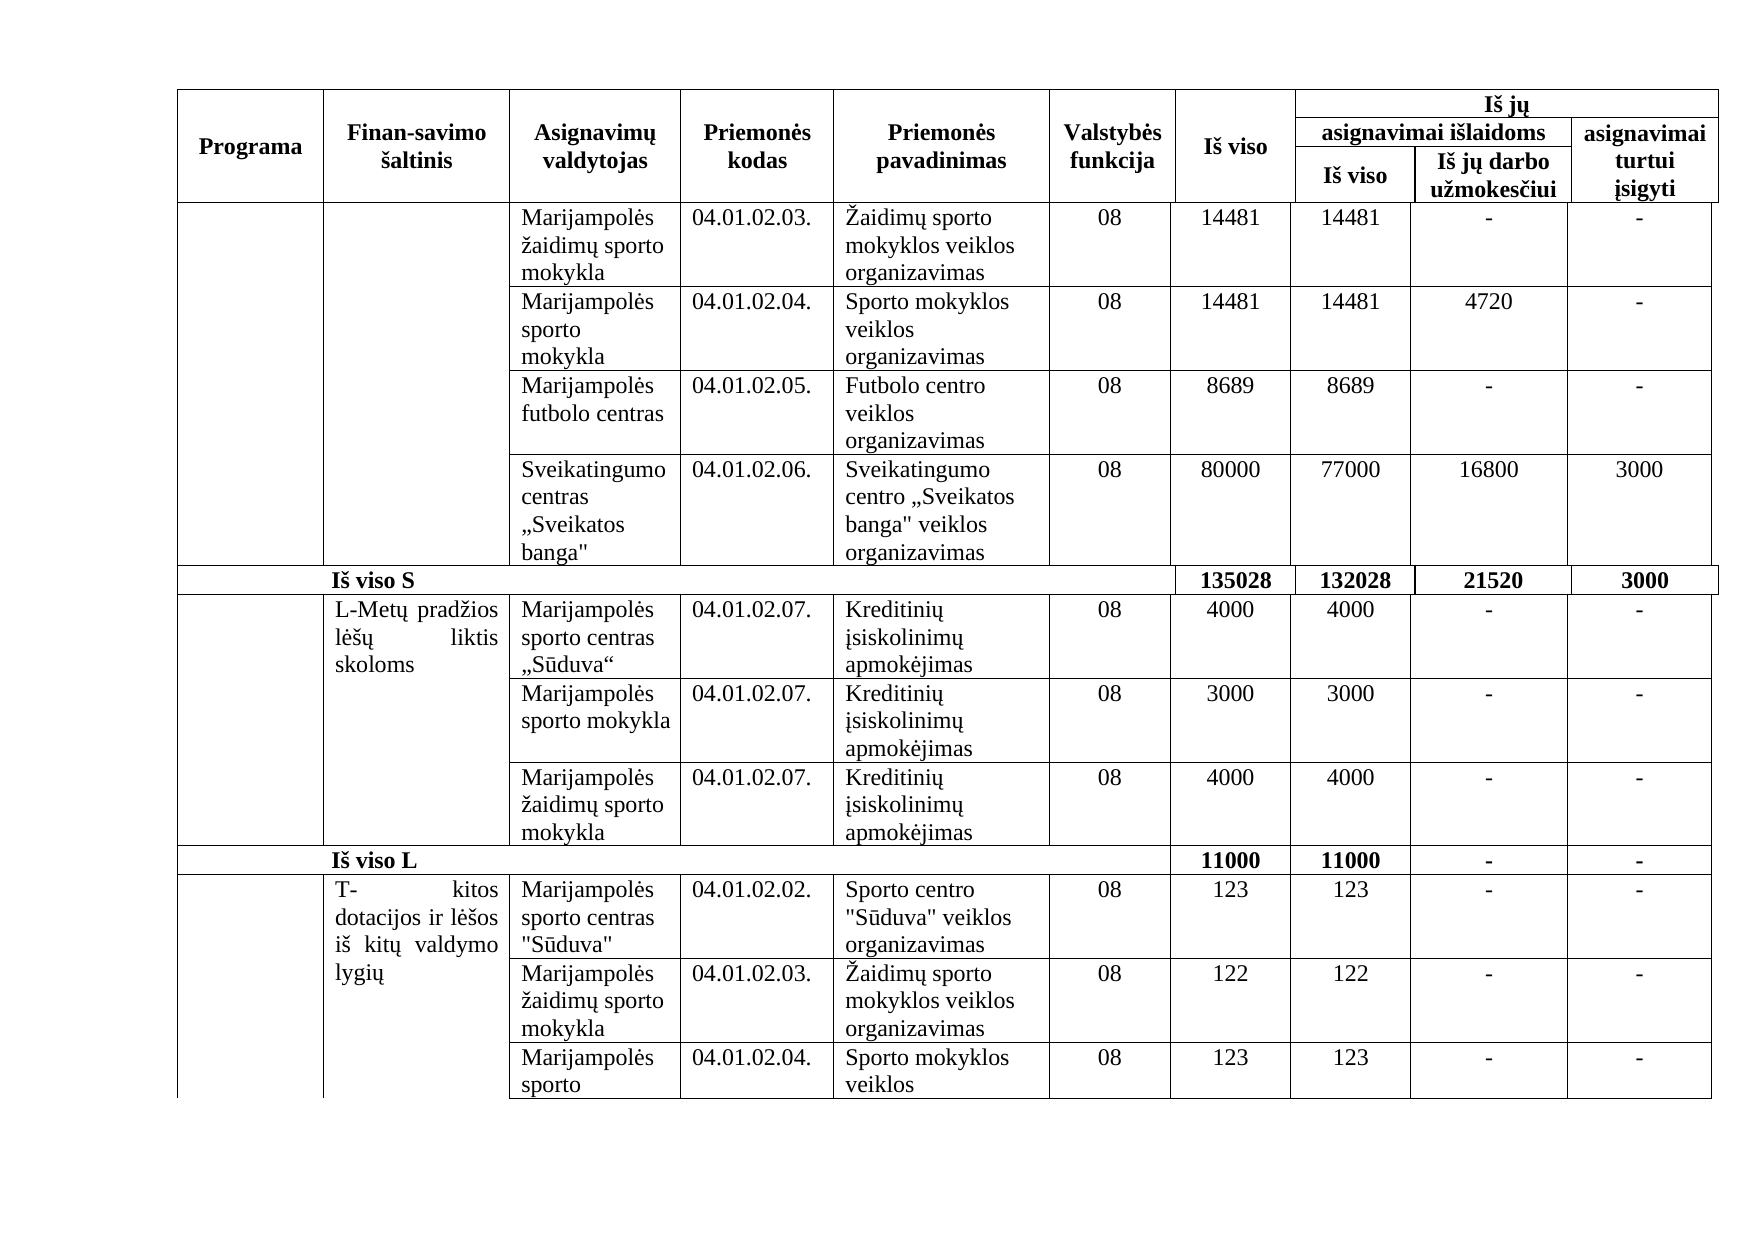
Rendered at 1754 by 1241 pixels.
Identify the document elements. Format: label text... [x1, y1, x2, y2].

table_cell [324, 203, 509, 370]
table_cell [324, 1042, 509, 1098]
table_cell [1712, 454, 1718, 565]
table_cell 08 [1050, 287, 1170, 370]
table_header Programa [178, 90, 323, 202]
table_cell Žaidimų sporto mokyklos veiklos organizavimas [834, 203, 1049, 286]
table_cell Marijampolės futbolo centras [510, 371, 680, 454]
table_cell 08 [1050, 595, 1170, 678]
table_cell 04.01.02.04. [681, 1043, 833, 1098]
table_cell [1712, 203, 1718, 286]
table_cell - [1568, 959, 1711, 1042]
table_cell 04.01.02.07. [681, 679, 833, 762]
table_cell [1712, 286, 1718, 370]
table_cell 08 [1050, 875, 1170, 958]
table_cell - [1411, 679, 1567, 762]
table_cell [178, 286, 323, 370]
table_cell 11000 [1291, 846, 1410, 874]
table_cell [1712, 874, 1718, 958]
table_cell - [1411, 203, 1567, 286]
table_cell 11000 [1171, 846, 1290, 874]
table_cell 21520 [1416, 566, 1571, 594]
table_cell 3000 [1291, 679, 1410, 762]
table_cell - [1411, 959, 1567, 1042]
table_cell Marijampolės žaidimų sporto mokykla [510, 959, 680, 1042]
table_cell - [1411, 595, 1567, 678]
table_cell - [1411, 763, 1567, 845]
table_cell - [1568, 1043, 1711, 1098]
table_cell 04.01.02.02. [681, 875, 833, 958]
table_cell [1712, 762, 1718, 845]
table_cell 3000 [1572, 566, 1718, 594]
table_cell 14481 [1291, 203, 1410, 286]
table_header Iš jų [1296, 90, 1718, 117]
table_cell - [1568, 203, 1711, 286]
table_cell Marijampolės sporto centras „Sūduva“ [510, 595, 680, 678]
table_cell 16800 [1411, 455, 1567, 565]
table_cell Kreditinių įsiskolinimų apmokėjimas [834, 679, 1049, 762]
table_cell 08 [1050, 203, 1170, 286]
table_cell Futbolo centro veiklos organizavimas [834, 371, 1049, 454]
table_cell 122 [1291, 959, 1410, 1042]
table_cell [1712, 1042, 1718, 1098]
table_cell 04.01.02.07. [681, 595, 833, 678]
table_cell [178, 875, 323, 958]
table_cell Marijampolės sporto centras "Sūduva" [510, 875, 680, 958]
table_cell 08 [1050, 371, 1170, 454]
table_cell 04.01.02.06. [681, 455, 833, 565]
table_cell [1712, 595, 1718, 678]
table_cell 4000 [1171, 763, 1290, 845]
table_cell 132028 [1296, 566, 1414, 594]
table_cell 4000 [1171, 595, 1290, 678]
table_cell Marijampolės sporto mokykla [510, 679, 680, 762]
table_cell Marijampolės sporto [510, 1043, 680, 1098]
table_header Asignavimų valdytojas [510, 90, 680, 202]
table_cell - [1411, 1043, 1567, 1098]
table_cell Sveikatingumo centras „Sveikatos banga" [510, 455, 680, 565]
table_header Valstybės funkcija [1050, 90, 1175, 202]
table_cell [1712, 845, 1718, 874]
table_cell Sporto mokyklos veiklos organizavimas [834, 287, 1049, 370]
table_cell 08 [1050, 455, 1170, 565]
table_cell 04.01.02.03. [681, 959, 833, 1042]
table_cell 3000 [1568, 455, 1711, 565]
table_cell 122 [1171, 959, 1290, 1042]
table_cell L-Metų pradžios lėšų liktis skoloms [324, 595, 509, 762]
table_cell [324, 762, 509, 845]
table_header Priemonės pavadinimas [834, 90, 1049, 202]
table_cell Marijampolės žaidimų sporto mokykla [510, 763, 680, 845]
table_cell Marijampolės žaidimų sporto mokykla [510, 203, 680, 286]
table_cell 04.01.02.03. [681, 203, 833, 286]
table_cell 123 [1291, 1043, 1410, 1098]
table_cell asignavimai turtui įsigyti [1572, 118, 1718, 202]
table_cell Sveikatingumo centro „Sveikatos banga" veiklos organizavimas [834, 455, 1049, 565]
table_cell [1712, 370, 1718, 454]
table_cell Sporto centro "Sūduva" veiklos organizavimas [834, 875, 1049, 958]
table_cell - [1568, 287, 1711, 370]
table_cell 80000 [1171, 455, 1290, 565]
table_cell [324, 370, 509, 454]
table_cell Iš viso S [178, 566, 1175, 594]
table_cell [178, 762, 323, 845]
table_cell - [1568, 595, 1711, 678]
table_cell Žaidimų sporto mokyklos veiklos organizavimas [834, 959, 1049, 1042]
table_cell [178, 370, 323, 454]
table_cell [178, 203, 323, 286]
table_header Priemonės kodas [681, 90, 833, 202]
table_cell 04.01.02.07. [681, 763, 833, 845]
table_cell 04.01.02.05. [681, 371, 833, 454]
table_cell [178, 678, 323, 762]
table_cell [178, 595, 323, 678]
table_cell - [1568, 679, 1711, 762]
table_cell - [1568, 875, 1711, 958]
table_cell 14481 [1291, 287, 1410, 370]
table_cell [324, 454, 509, 565]
table_cell Marijampolės sporto mokykla [510, 287, 680, 370]
table_cell T- kitos dotacijos ir lėšos iš kitų valdymo lygių [324, 875, 509, 1042]
table_cell [178, 958, 323, 1042]
table_cell Kreditinių įsiskolinimų apmokėjimas [834, 763, 1049, 845]
table_cell 08 [1050, 763, 1170, 845]
table_cell Sporto mokyklos veiklos [834, 1043, 1049, 1098]
table_header Iš viso [1176, 90, 1295, 202]
table_cell - [1568, 371, 1711, 454]
table_header Finan-savimo šaltinis [324, 90, 509, 202]
table_cell 08 [1050, 679, 1170, 762]
table_cell - [1411, 846, 1567, 874]
table_cell 123 [1291, 875, 1410, 958]
table_cell 77000 [1291, 455, 1410, 565]
table_cell 8689 [1171, 371, 1290, 454]
table_cell - [1568, 846, 1711, 874]
table_cell 8689 [1291, 371, 1410, 454]
table_cell asignavimai išlaidoms [1296, 118, 1571, 146]
table_cell 08 [1050, 1043, 1170, 1098]
table_cell 123 [1171, 875, 1290, 958]
table_cell 135028 [1176, 566, 1295, 594]
table_cell Iš viso [1296, 147, 1414, 202]
table_cell 3000 [1171, 679, 1290, 762]
table_cell Iš viso L [178, 846, 1170, 874]
table_cell 4000 [1291, 763, 1410, 845]
table_cell [1712, 678, 1718, 762]
table_cell - [1568, 763, 1711, 845]
table_cell 123 [1171, 1043, 1290, 1098]
table_cell - [1411, 875, 1567, 958]
table_cell 4720 [1411, 287, 1567, 370]
table_cell 08 [1050, 959, 1170, 1042]
table_cell 14481 [1171, 287, 1290, 370]
table_cell 14481 [1171, 203, 1290, 286]
table_cell 04.01.02.04. [681, 287, 833, 370]
table_cell Iš jų darbo užmokesčiui [1416, 147, 1571, 202]
table_cell [178, 454, 323, 565]
table_cell [178, 1042, 323, 1098]
table_cell [1712, 958, 1718, 1042]
table_cell 4000 [1291, 595, 1410, 678]
table_cell - [1411, 371, 1567, 454]
table_cell Kreditinių įsiskolinimų apmokėjimas [834, 595, 1049, 678]
